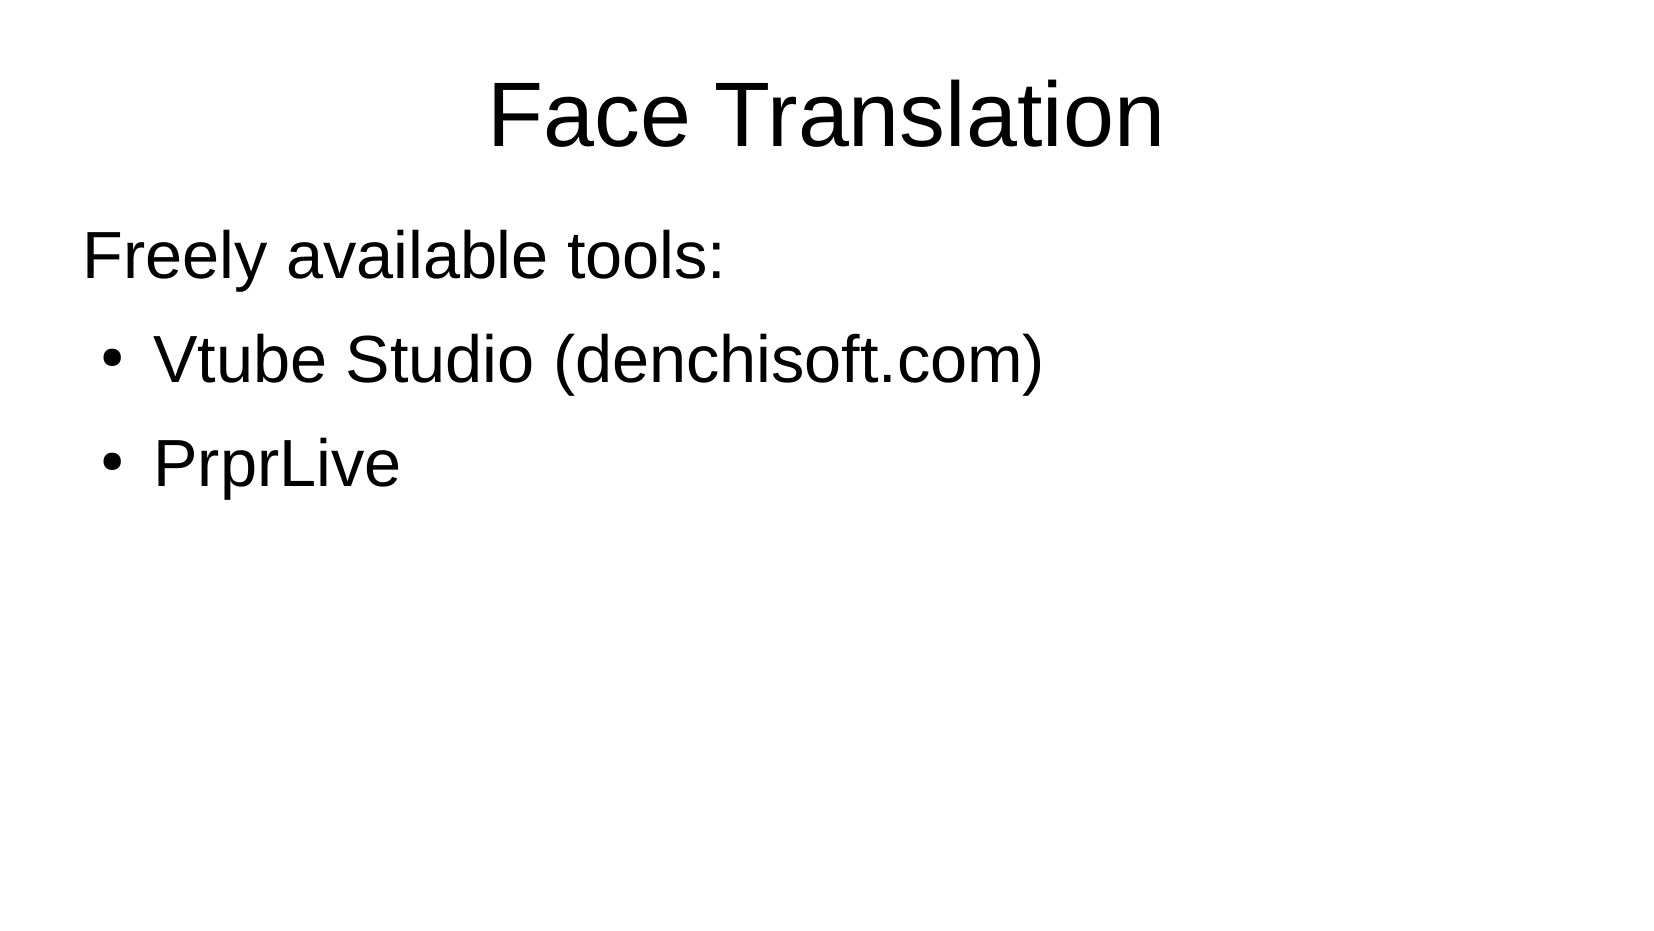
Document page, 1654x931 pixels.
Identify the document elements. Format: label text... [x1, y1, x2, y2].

title Face Translation [82, 37, 1571, 193]
list Freely available tools: Vtube Studio (denchisoft.com) PrprLive [82, 217, 1571, 758]
